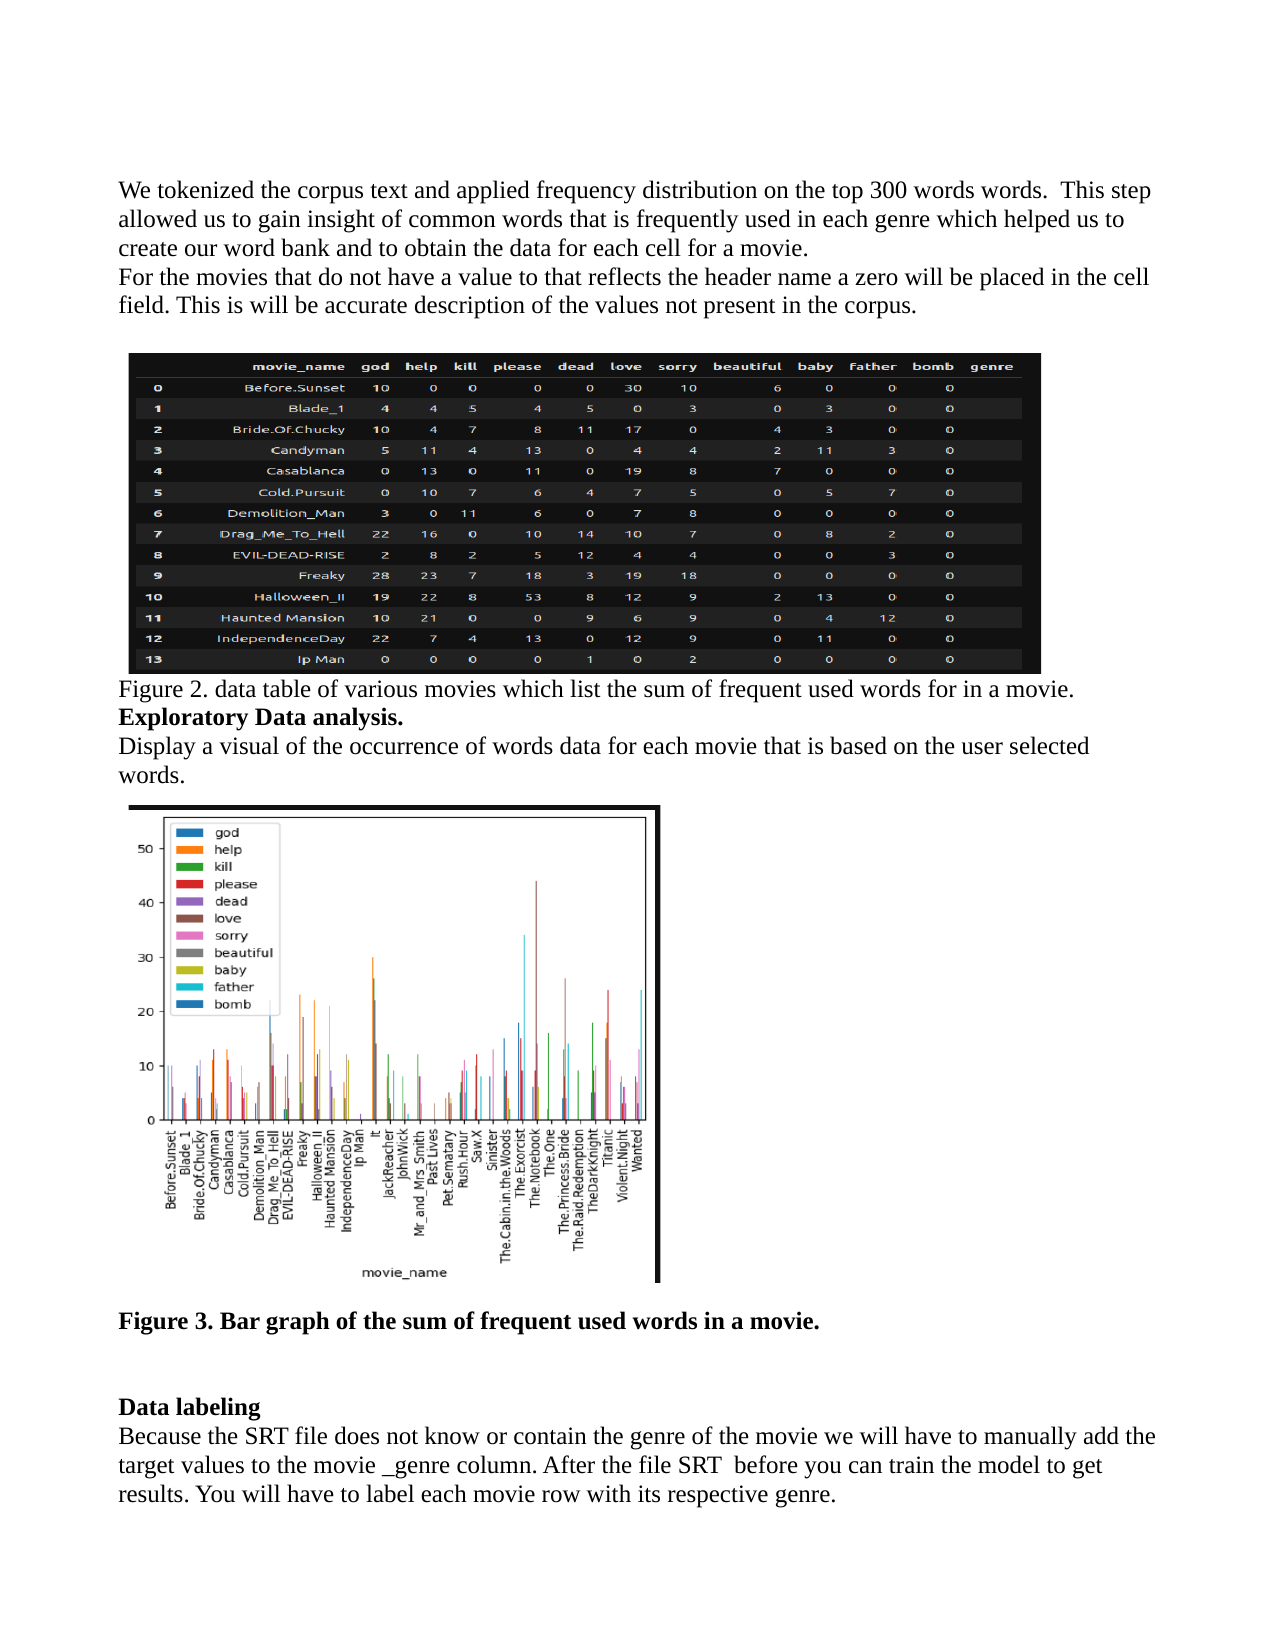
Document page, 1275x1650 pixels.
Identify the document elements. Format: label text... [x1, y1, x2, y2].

text Figure 3. Bar graph of the sum of frequent used words in a movie. [118, 1306, 1157, 1335]
text Data labeling [118, 1392, 1157, 1421]
text Display a visual of the occurrence of words data for each movie that is based on the user selected words. [118, 731, 1157, 789]
text Exploratory Data analysis. [118, 702, 1157, 731]
text We tokenized the corpus text and applied frequency distribution on the top 300 words words. This step allowed us to gain insight of common words that is frequently used in each genre which helped us to create our word bank and to obtain the data for each cell for a movie. [118, 176, 1157, 262]
picture [128, 805, 661, 1283]
text For the movies that do not have a value to that reflects the header name a zero will be placed in the cell field. This is will be accurate description of the values not present in the corpus. [118, 262, 1157, 319]
text Because the SRT file does not know or contain the genre of the movie we will have to manually add the target values to the movie _genre column. After the file SRT before you can train the model to get results. You will have to label each movie row with its respective genre. [118, 1421, 1157, 1507]
picture [128, 353, 1042, 674]
text Figure 2. data table of various movies which list the sum of frequent used words for in a movie. [118, 348, 1157, 702]
